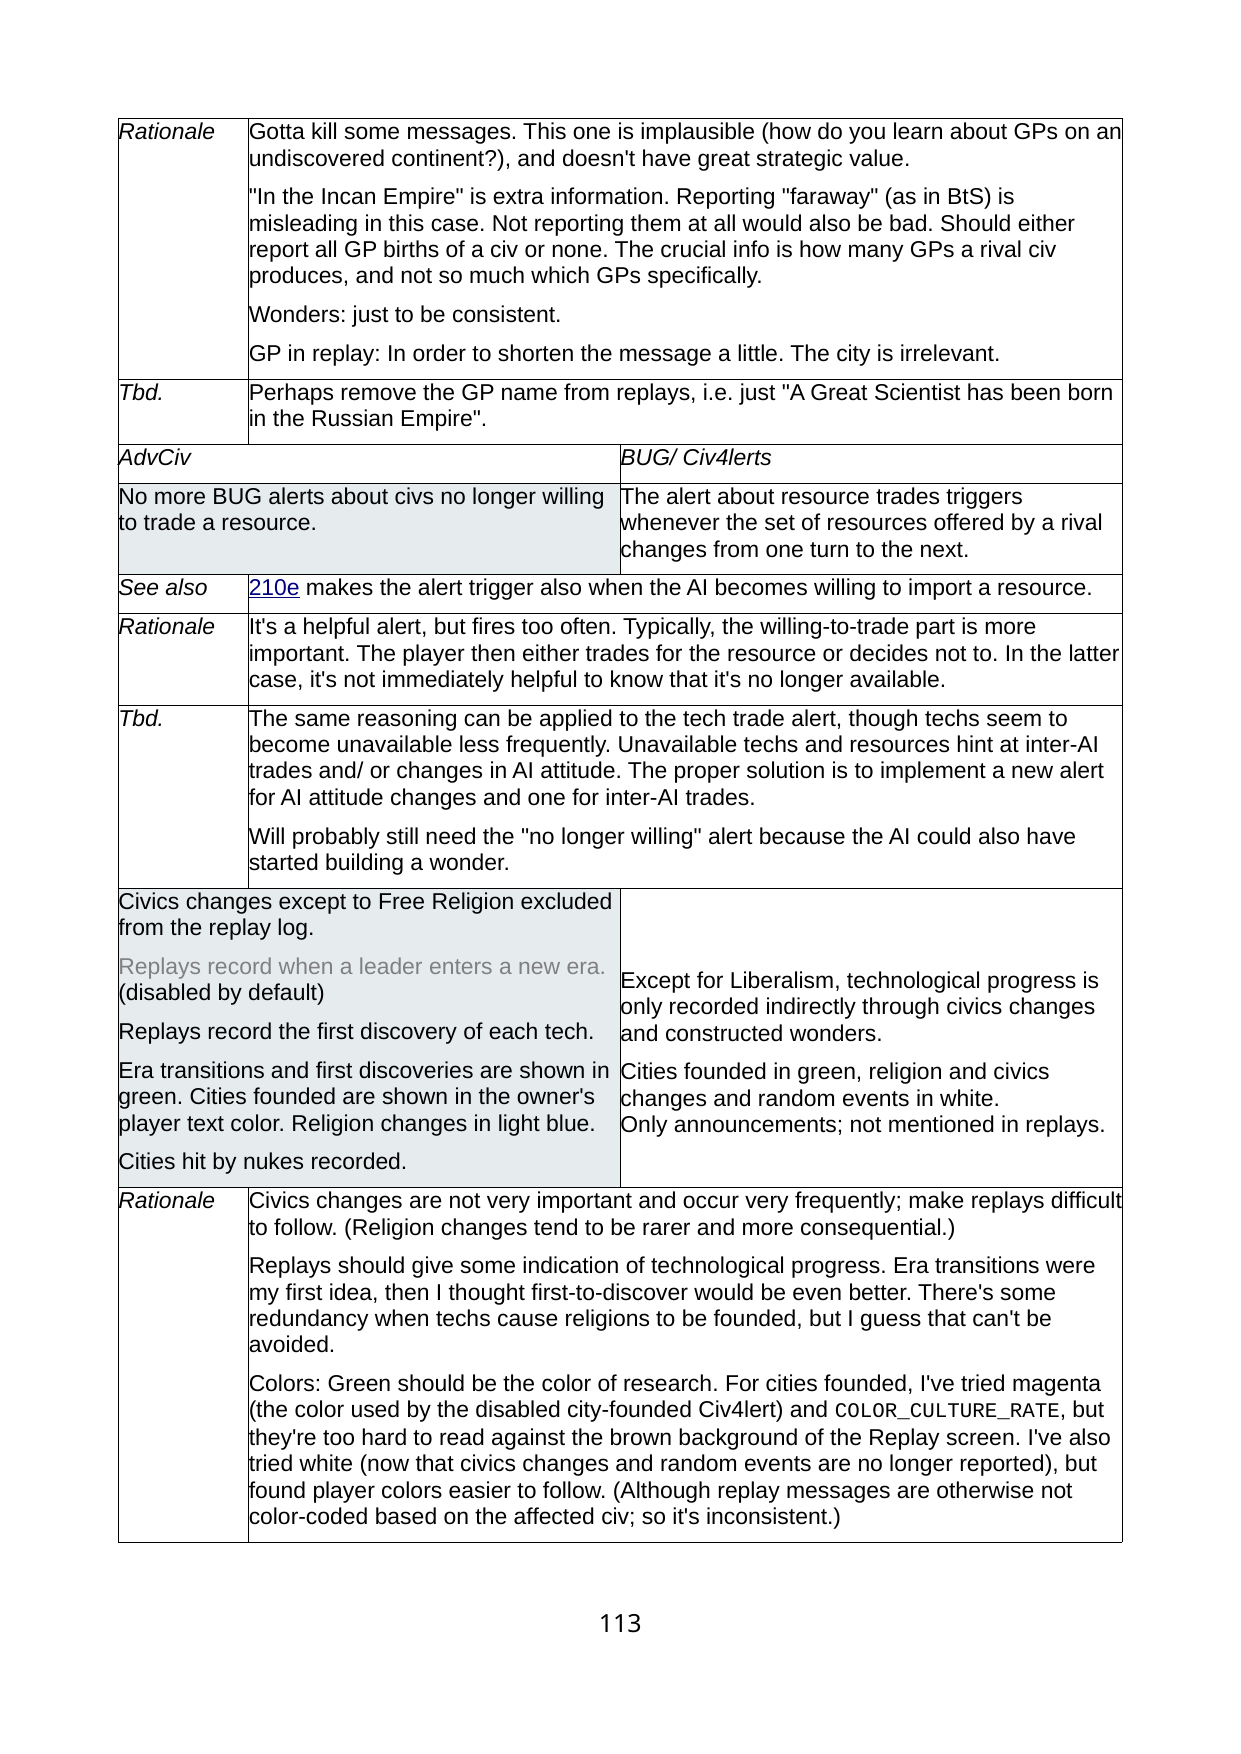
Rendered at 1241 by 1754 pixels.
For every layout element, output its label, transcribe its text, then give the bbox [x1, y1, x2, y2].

table_cell Rationale [119, 119, 248, 379]
table_cell Gotta kill some messages. This one is implausible (how do you learn about GPs on an undiscovered continent?), and doesn't have great strategic value. "In the Incan Empire" is extra information. Reporting "faraway" (as in BtS) is misleading in this case. Not reporting them at all would also be bad. Should either report all GP births of a civ or none. The crucial info is how many GPs a rival civ produces, and not so much which GPs specifically. Wonders: just to be consistent. GP in replay: In order to shorten the message a little. The city is irrelevant. [249, 119, 1122, 379]
table_cell Civics changes except to Free Religion excluded from the replay log. Replays record when a leader enters a new era. (disabled by default) Replays record the first discovery of each tech. Era transitions and first discoveries are shown in green. Cities founded are shown in the owner's player text color. Religion changes in light blue. Cities hit by nukes recorded. [119, 889, 620, 1187]
table_cell BUG/ Civ4lerts [621, 445, 1122, 483]
table_cell AdvCiv [119, 445, 620, 483]
table_cell Tbd. [119, 380, 248, 444]
table_cell See also [119, 575, 248, 613]
table_cell No more BUG alerts about civs no longer willing to trade a resource. [119, 484, 620, 574]
table_cell 210e makes the alert trigger also when the AI becomes willing to import a resource. [249, 575, 1122, 613]
table_cell Rationale [119, 614, 248, 705]
table_cell Rationale [119, 1188, 248, 1542]
table_cell It's a helpful alert, but fires too often. Typically, the willing-to-trade part is more important. The player then either trades for the resource or decides not to. In the latter case, it's not immediately helpful to know that it's no longer available. [249, 614, 1122, 705]
table_cell The same reasoning can be applied to the tech trade alert, though techs seem to become unavailable less frequently. Unavailable techs and resources hint at inter-AI trades and/ or changes in AI attitude. The proper solution is to implement a new alert for AI attitude changes and one for inter-AI trades. Will probably still need the "no longer willing" alert because the AI could also have started building a wonder. [249, 706, 1122, 888]
table_cell Perhaps remove the GP name from replays, i.e. just "A Great Scientist has been born in the Russian Empire". [249, 380, 1122, 444]
table_cell Civics changes are not very important and occur very frequently; make replays difficult to follow. (Religion changes tend to be rarer and more consequential.) Replays should give some indication of technological progress. Era transitions were my first idea, then I thought first-to-discover would be even better. There's some redundancy when techs cause religions to be founded, but I guess that can't be avoided. Colors: Green should be the color of research. For cities founded, I've tried magenta (the color used by the disabled city-founded Civ4lert) and COLOR_CULTURE_RATE, but they're too hard to read against the brown background of the Replay screen. I've also tried white (now that civics changes and random events are no longer reported), but found player colors easier to follow. (Although replay messages are otherwise not color-coded based on the affected civ; so it's inconsistent.) [249, 1188, 1122, 1542]
table_cell Except for Liberalism, technological progress is only recorded indirectly through civics changes and constructed wonders. Cities founded in green, religion and civics changes and random events in white. Only announcements; not mentioned in replays. [621, 889, 1122, 1187]
table_cell Tbd. [119, 706, 248, 888]
table_cell The alert about resource trades triggers whenever the set of resources offered by a rival changes from one turn to the next. [621, 484, 1122, 574]
